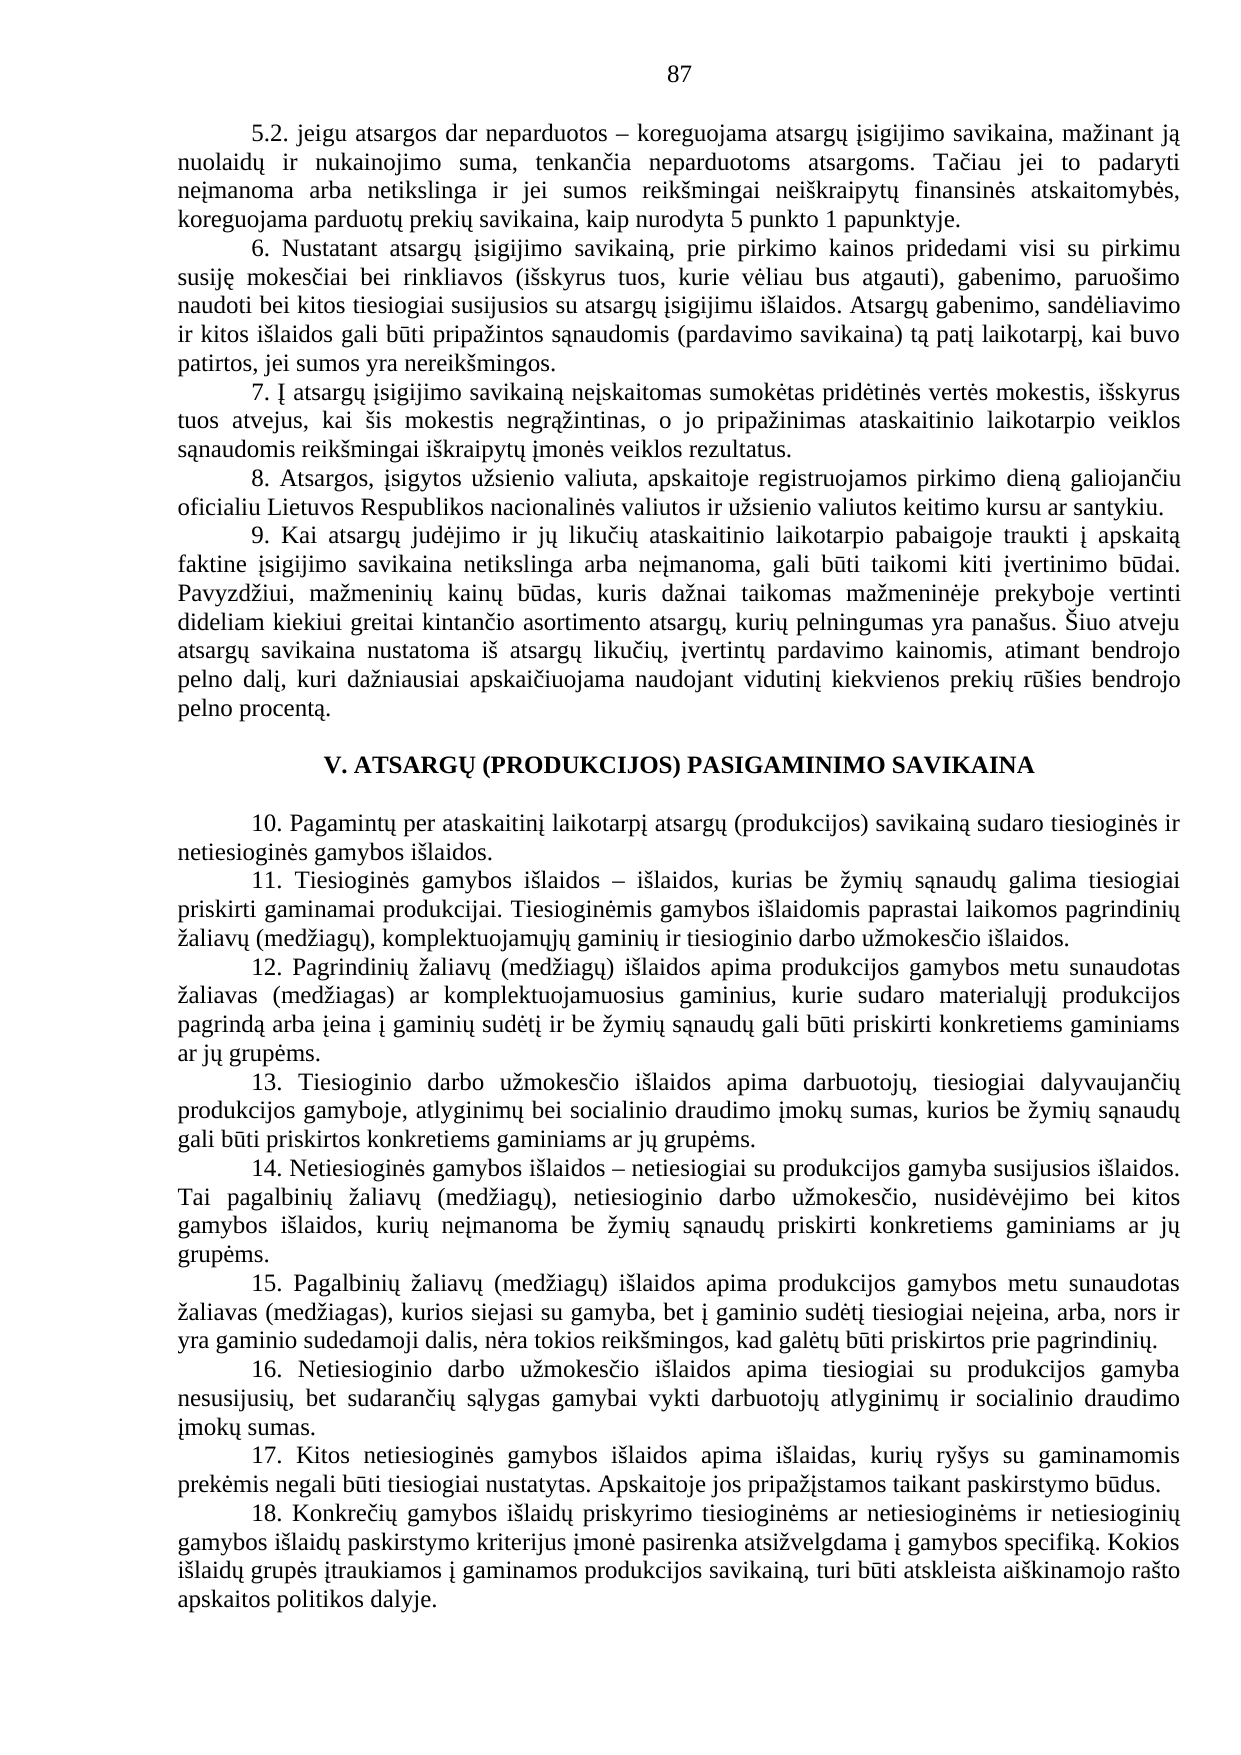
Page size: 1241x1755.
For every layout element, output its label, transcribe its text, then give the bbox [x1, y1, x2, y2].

text 12. Pagrindinių žaliavų (medžiagų) išlaidos apima produkcijos gamybos metu sunaudotas žaliavas (medžiagas) ar komplektuojamuosius gaminius, kurie sudaro materialųjį produkcijos pagrindą arba įeina į gaminių sudėtį ir be žymių sąnaudų gali būti priskirti konkretiems gaminiams ar jų grupėms. [177, 952, 1181, 1067]
text 15. Pagalbinių žaliavų (medžiagų) išlaidos apima produkcijos gamybos metu sunaudotas žaliavas (medžiagas), kurios siejasi su gamyba, bet į gaminio sudėtį tiesiogiai neįeina, arba, nors ir yra gaminio sudedamoji dalis, nėra tokios reikšmingos, kad galėtų būti priskirtos prie pagrindinių. [177, 1268, 1181, 1354]
text 9. Kai atsargų judėjimo ir jų likučių ataskaitinio laikotarpio pabaigoje traukti į apskaitą faktine įsigijimo savikaina netikslinga arba neįmanoma, gali būti taikomi kiti įvertinimo būdai. Pavyzdžiui, mažmeninių kainų būdas, kuris dažnai taikomas mažmeninėje prekyboje vertinti dideliam kiekiui greitai kintančio asortimento atsargų, kurių pelningumas yra panašus. Šiuo atveju atsargų savikaina nustatoma iš atsargų likučių, įvertintų pardavimo kainomis, atimant bendrojo pelno dalį, kuri dažniausiai apskaičiuojama naudojant vidutinį kiekvienos prekių rūšies bendrojo pelno procentą. [177, 521, 1181, 722]
text 17. Kitos netiesioginės gamybos išlaidos apima išlaidas, kurių ryšys su gaminamomis prekėmis negali būti tiesiogiai nustatytas. Apskaitoje jos pripažįstamos taikant paskirstymo būdus. [177, 1441, 1181, 1498]
text 6. Nustatant atsargų įsigijimo savikainą, prie pirkimo kainos pridedami visi su pirkimu susiję mokesčiai bei rinkliavos (išskyrus tuos, kurie vėliau bus atgauti), gabenimo, paruošimo naudoti bei kitos tiesiogiai susijusios su atsargų įsigijimu išlaidos. Atsargų gabenimo, sandėliavimo ir kitos išlaidos gali būti pripažintos sąnaudomis (pardavimo savikaina) tą patį laikotarpį, kai buvo patirtos, jei sumos yra nereikšmingos. [177, 233, 1181, 377]
text 8. Atsargos, įsigytos užsienio valiuta, apskaitoje registruojamos pirkimo dieną galiojančiu oficialiu Lietuvos Respublikos nacionalinės valiutos ir užsienio valiutos keitimo kursu ar santykiu. [177, 463, 1181, 521]
text 14. Netiesioginės gamybos išlaidos – netiesiogiai su produkcijos gamyba susijusios išlaidos. Tai pagalbinių žaliavų (medžiagų), netiesioginio darbo užmokesčio, nusidėvėjimo bei kitos gamybos išlaidos, kurių neįmanoma be žymių sąnaudų priskirti konkretiems gaminiams ar jų grupėms. [177, 1153, 1181, 1268]
text 13. Tiesioginio darbo užmokesčio išlaidos apima darbuotojų, tiesiogiai dalyvaujančių produkcijos gamyboje, atlyginimų bei socialinio draudimo įmokų sumas, kurios be žymių sąnaudų gali būti priskirtos konkretiems gaminiams ar jų grupėms. [177, 1067, 1181, 1153]
text 5.2. jeigu atsargos dar neparduotos – koreguojama atsargų įsigijimo savikaina, mažinant ją nuolaidų ir nukainojimo suma, tenkančia neparduotoms atsargoms. Tačiau jei to padaryti neįmanoma arba netikslinga ir jei sumos reikšmingai neiškraipytų finansinės atskaitomybės, koreguojama parduotų prekių savikaina, kaip nurodyta 5 punkto 1 papunktyje. [177, 118, 1181, 233]
text 16. Netiesioginio darbo užmokesčio išlaidos apima tiesiogiai su produkcijos gamyba nesusijusių, bet sudarančių sąlygas gamybai vykti darbuotojų atlyginimų ir socialinio draudimo įmokų sumas. [177, 1354, 1181, 1441]
text 7. Į atsargų įsigijimo savikainą neįskaitomas sumokėtas pridėtinės vertės mokestis, išskyrus tuos atvejus, kai šis mokestis negrąžintinas, o jo pripažinimas ataskaitinio laikotarpio veiklos sąnaudomis reikšmingai iškraipytų įmonės veiklos rezultatus. [177, 377, 1181, 463]
text 10. Pagamintų per ataskaitinį laikotarpį atsargų (produkcijos) savikainą sudaro tiesioginės ir netiesioginės gamybos išlaidos. [177, 808, 1181, 866]
text 11. Tiesioginės gamybos išlaidos – išlaidos, kurias be žymių sąnaudų galima tiesiogiai priskirti gaminamai produkcijai. Tiesioginėmis gamybos išlaidomis paprastai laikomos pagrindinių žaliavų (medžiagų), komplektuojamųjų gaminių ir tiesioginio darbo užmokesčio išlaidos. [177, 866, 1181, 952]
text 18. Konkrečių gamybos išlaidų priskyrimo tiesioginėms ar netiesioginėms ir netiesioginių gamybos išlaidų paskirstymo kriterijus įmonė pasirenka atsižvelgdama į gamybos specifiką. Kokios išlaidų grupės įtraukiamos į gaminamos produkcijos savikainą, turi būti atskleista aiškinamojo rašto apskaitos politikos dalyje. [177, 1498, 1181, 1613]
text V. ATSARGŲ (PRODUKCIJOS) PASIGAMINIMO SAVIKAINA [177, 751, 1181, 779]
